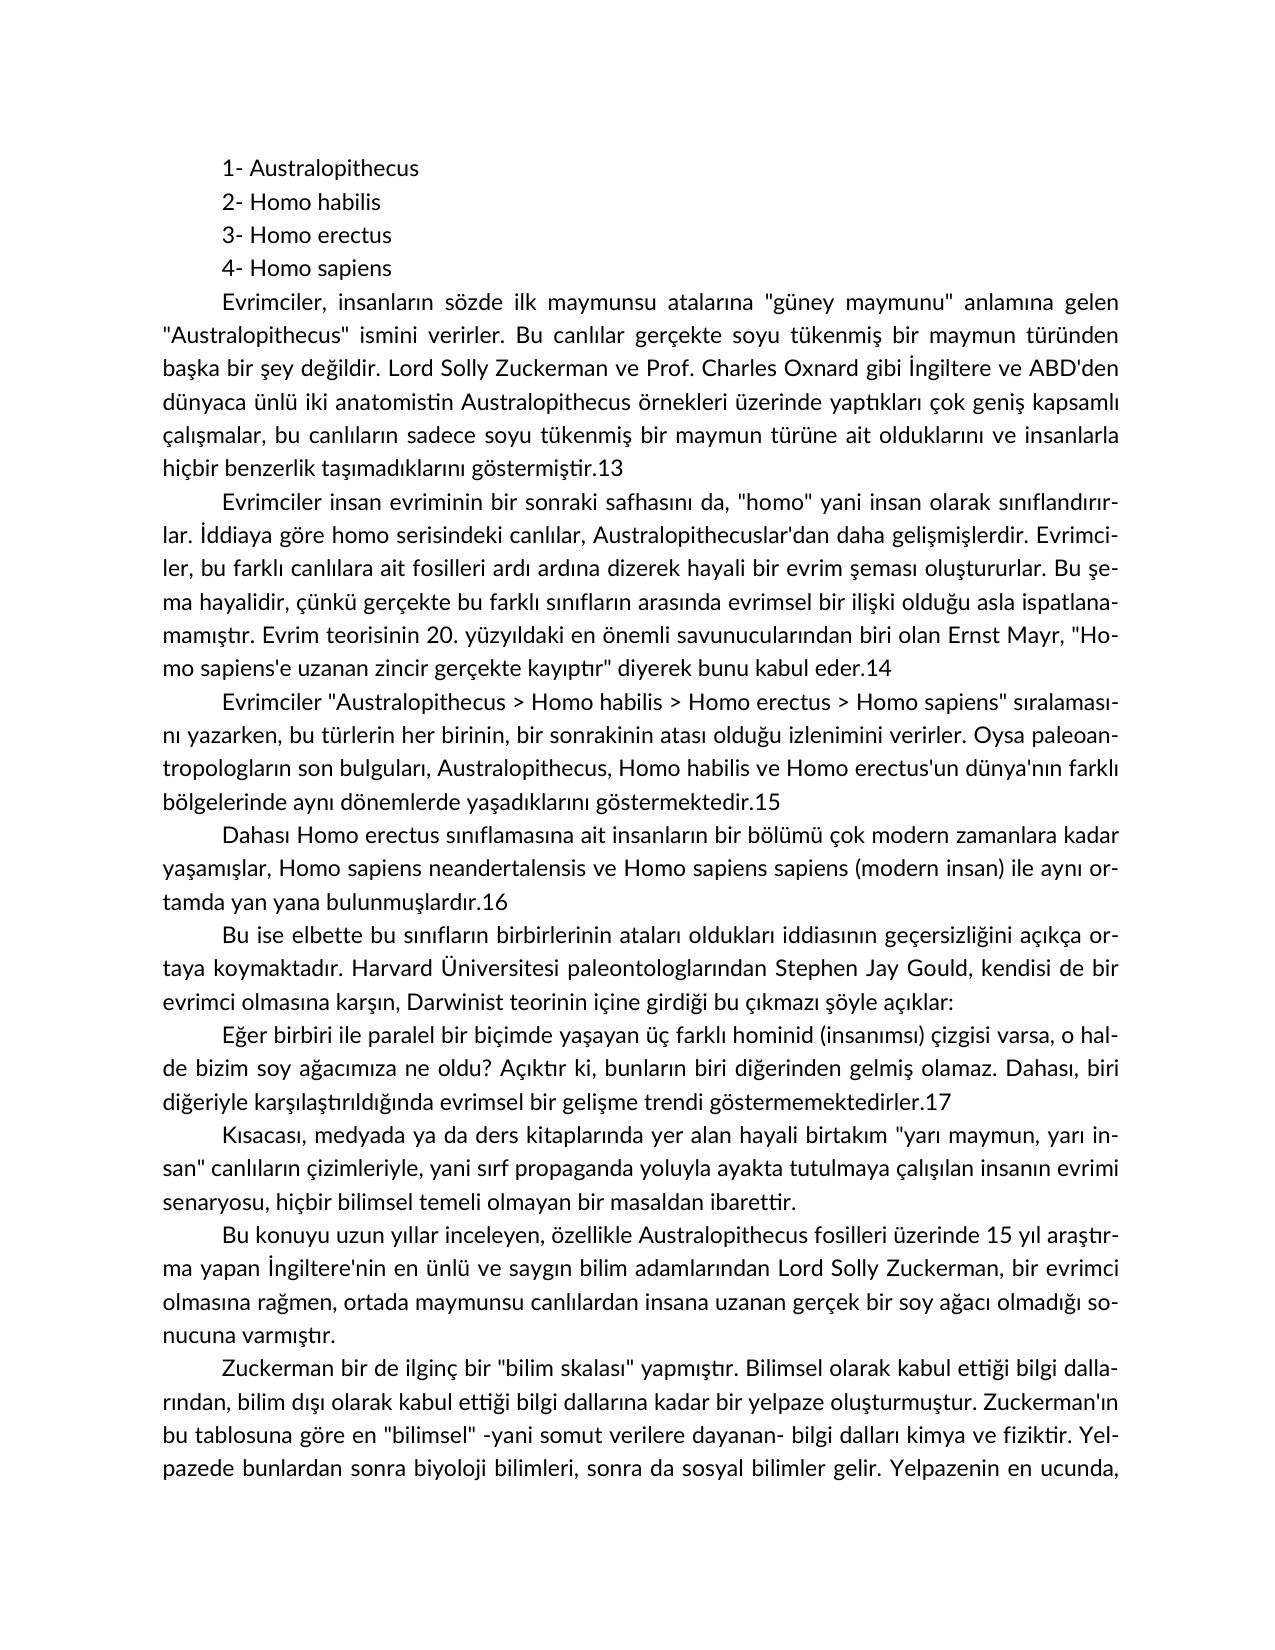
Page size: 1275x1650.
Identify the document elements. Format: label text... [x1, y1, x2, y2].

text Kı­sa­ca­sı, med­ya­da ya da ders ki­tap­la­rın­da yer alan ha­ya­li bir­ta­kım "ya­rı may­mun, ya­rı in­san" can­lı­la­rın çi­zim­le­riy­le, ya­ni sırf pro­pa­gan­da yo­luy­la ayak­ta tu­tul­ma­ya ça­lı­şı­lan in­sa­nın ev­ri­mi se­nar­yo­su, hiç­bir bi­lim­sel te­me­li ol­ma­yan bir ma­sal­dan iba­ret­tir. [162, 1117, 1119, 1217]
text Ev­rim­ci­ler "Aus­tra­lo­pit­he­cus > Ho­mo ha­bi­lis > Ho­mo erec­tus > Ho­mo sa­pi­ens" sı­ra­la­ma­sı­nı ya­zar­ken, bu tür­le­rin her bi­ri­nin, bir son­ra­ki­nin ata­sı ol­du­ğu iz­le­ni­mi­ni ve­rir­ler. Oy­sa pa­le­oan­tro­po­log­la­rın son bul­gu­la­rı, Aus­tra­lo­pit­he­cus, Ho­mo ha­bi­lis ve Ho­mo erec­tus'un dün­ya'nın fark­lı böl­ge­le­rin­de ay­nı dö­nem­ler­de ya­şa­dık­la­rı­nı gös­ter­mek­te­dir.15 [162, 683, 1119, 817]
text Bu ko­nu­yu uzun yıl­lar in­ce­le­yen, özel­lik­le Aus­tra­lo­pit­he­cus fo­sil­le­ri üze­rin­de 15 yıl araş­tır­ma ya­pan İn­gil­te­re'nin en ün­lü ve say­gın bi­lim adam­la­rın­dan Lord Solly Zuc­ker­man, bir ev­rim­ci ol­ma­sı­na rağ­men, or­ta­da may­mun­su can­lı­lar­dan in­sa­na uza­nan ger­çek bir soy ağa­cı ol­ma­dı­ğı so­nu­cu­na var­mış­tır. [162, 1217, 1119, 1350]
text Eğer bir­bi­ri ile pa­ra­lel bir bi­çim­de ya­şa­yan üç fark­lı ho­mi­nid (in­sa­nım­sı) çiz­gi­si var­sa, o hal­de bi­zim soy ağa­cı­mı­za ne ol­du? Açık­tır ki, bun­la­rın bi­ri di­ğe­rin­den gel­miş ola­maz. Da­ha­sı, bi­ri di­ğe­riy­le kar­şı­laş­tı­rıl­dı­ğın­da ev­rim­sel bir ge­liş­me tren­di gös­ter­me­mek­te­dir­ler.17 [162, 1017, 1119, 1117]
text Ev­rim­ci­ler, in­san­la­rın söz­de ilk may­mun­su ata­la­rı­na "gü­ney may­mu­nu" an­la­mı­na ge­len "Aus­tra­lo­pit­he­cus" is­mi­ni ve­rir­ler. Bu can­lı­lar ger­çek­te so­yu tü­ken­miş bir may­mun tü­rün­den baş­ka bir şey de­ğil­dir. Lord Solly Zuc­ker­man ve Prof. Char­les Ox­nard gi­bi İn­gil­te­re ve ABD'den dün­ya­ca ün­lü iki ana­to­mis­tin Aus­tra­lo­pit­he­cus ör­nek­le­ri üze­rin­de yap­tık­la­rı çok ge­niş kap­sam­lı ça­lış­ma­lar, bu can­lı­la­rın sa­de­ce so­yu tü­ken­miş bir may­mun tü­rü­ne ait ol­duk­la­rı­nı ve in­san­lar­la hiç­bir ben­zer­lik ta­şı­ma­dık­la­rı­nı gös­ter­miş­tir.13 [162, 283, 1119, 483]
text Bu ise el­bet­te bu sı­nıf­la­rın bir­bir­le­ri­nin ata­la­rı ol­duk­la­rı id­di­ası­nın ge­çer­siz­li­ği­ni açık­ça or­ta­ya koy­mak­ta­dır. Har­vard Üni­ver­si­te­si pa­le­on­to­log­la­rın­dan Step­hen Jay Go­uld, ken­di­si de bir ev­rim­ci ol­ma­sı­na kar­şın, Dar­wi­nist te­ori­nin içi­ne gir­di­ği bu çık­ma­zı şöy­le açık­lar: [162, 917, 1119, 1017]
text 3- Ho­mo erec­tus [162, 217, 1119, 250]
text 2- Ho­mo ha­bi­lis [162, 183, 1119, 217]
text Zuc­ker­man bir de il­ginç bir "bi­lim ska­la­sı" yap­mış­tır. Bi­lim­sel ola­rak ka­bul et­ti­ği bil­gi dal­la­rın­dan, bi­lim dı­şı ola­rak ka­bul et­ti­ği bil­gi dal­la­rı­na ka­dar bir yel­pa­ze oluş­tur­muş­tur. Zuc­ker­man'ın bu tab­lo­su­na gö­re en "bi­lim­sel" -ya­ni so­mut ve­ri­le­re da­ya­nan- bil­gi dal­la­rı kim­ya ve fi­zik­tir. Yel­pa­ze­de bun­lar­dan son­ra bi­yo­lo­ji bi­lim­le­ri, son­ra da sos­yal bi­lim­ler ge­lir. Yel­pa­ze­nin en ucun­da, [162, 1350, 1119, 1483]
text 1- Aus­tra­lo­pit­he­cus [162, 150, 1119, 183]
text Ev­rim­ci­ler in­san ev­ri­mi­nin bir son­ra­ki saf­ha­sı­nı da, "ho­mo" ya­ni in­san ola­rak sı­nıf­lan­dı­rır­lar. İd­di­a­ya gö­re ho­mo se­ri­sin­de­ki can­lı­lar, Aus­tra­lo­pit­he­cus­lar'dan da­ha ge­liş­miş­ler­dir. Ev­rim­ci­ler, bu fark­lı can­lı­la­ra ait fo­sil­le­ri ar­dı ar­dı­na di­ze­rek ha­ya­li bir ev­rim şe­ma­sı oluş­tu­rur­lar. Bu şe­ma ha­ya­li­dir, çün­kü ger­çek­te bu fark­lı sı­nıf­la­rın ara­sın­da ev­rim­sel bir iliş­ki ol­du­ğu as­la is­pat­la­na­ma­mış­tır. Ev­rim te­ori­si­nin 20. yüz­yıl­da­ki en önem­li sa­vu­nu­cu­la­rın­dan bi­ri olan Ernst Mayr, "Ho­mo sa­pi­ens'e uza­nan zin­cir ger­çek­te ka­yıp­tır" di­ye­rek bu­nu ka­bul eder.14 [162, 483, 1119, 683]
text Da­ha­sı Ho­mo erec­tus sı­nıf­la­ma­sı­na ait in­san­la­rın bir bö­lü­mü çok mo­dern za­man­la­ra ka­dar ya­şa­mış­lar, Ho­mo sa­pi­ens ne­an­der­ta­len­sis ve Ho­mo sa­pi­ens sa­pi­ens (mo­dern in­san) ile ay­nı or­tam­da yan ya­na bu­lun­muş­lar­dır.16 [162, 817, 1119, 917]
text 4- Ho­mo sa­pi­ens [162, 250, 1119, 283]
